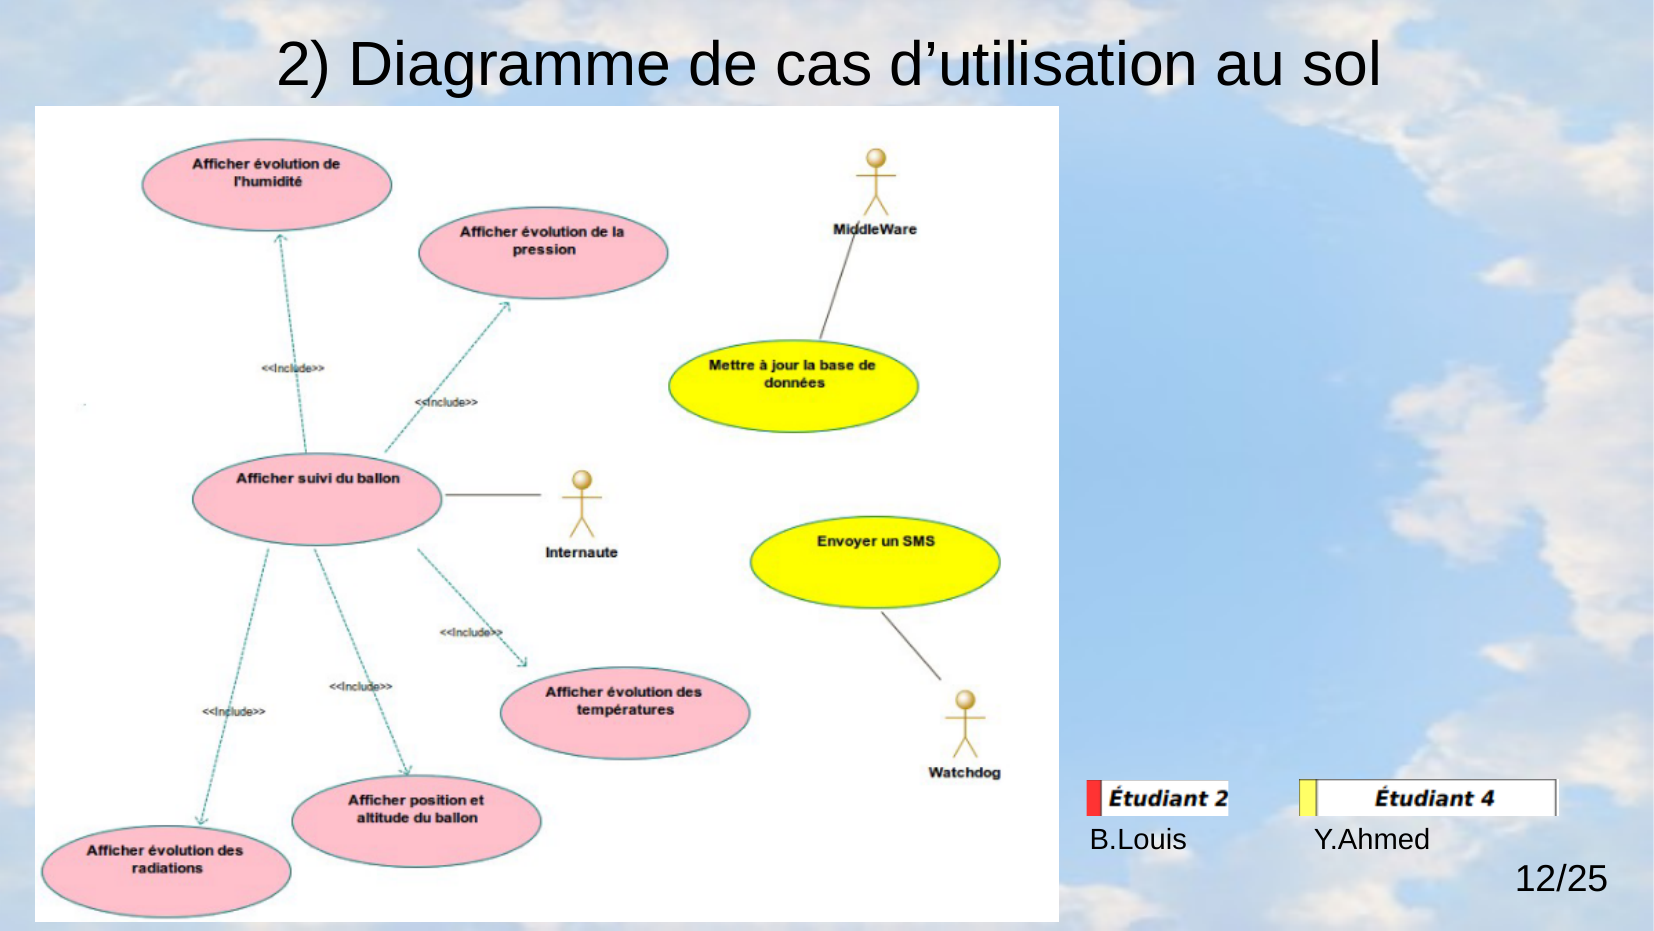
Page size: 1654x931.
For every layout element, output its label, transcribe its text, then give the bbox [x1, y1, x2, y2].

text_box B.Louis [1074, 815, 1288, 864]
title 2) Diagramme de cas d’utilisation au sol [94, 0, 1583, 142]
text_box Y.Ahmed [1299, 815, 1571, 864]
text_box <numéro>/25 [1500, 850, 1654, 921]
picture [0, 0, 1654, 931]
